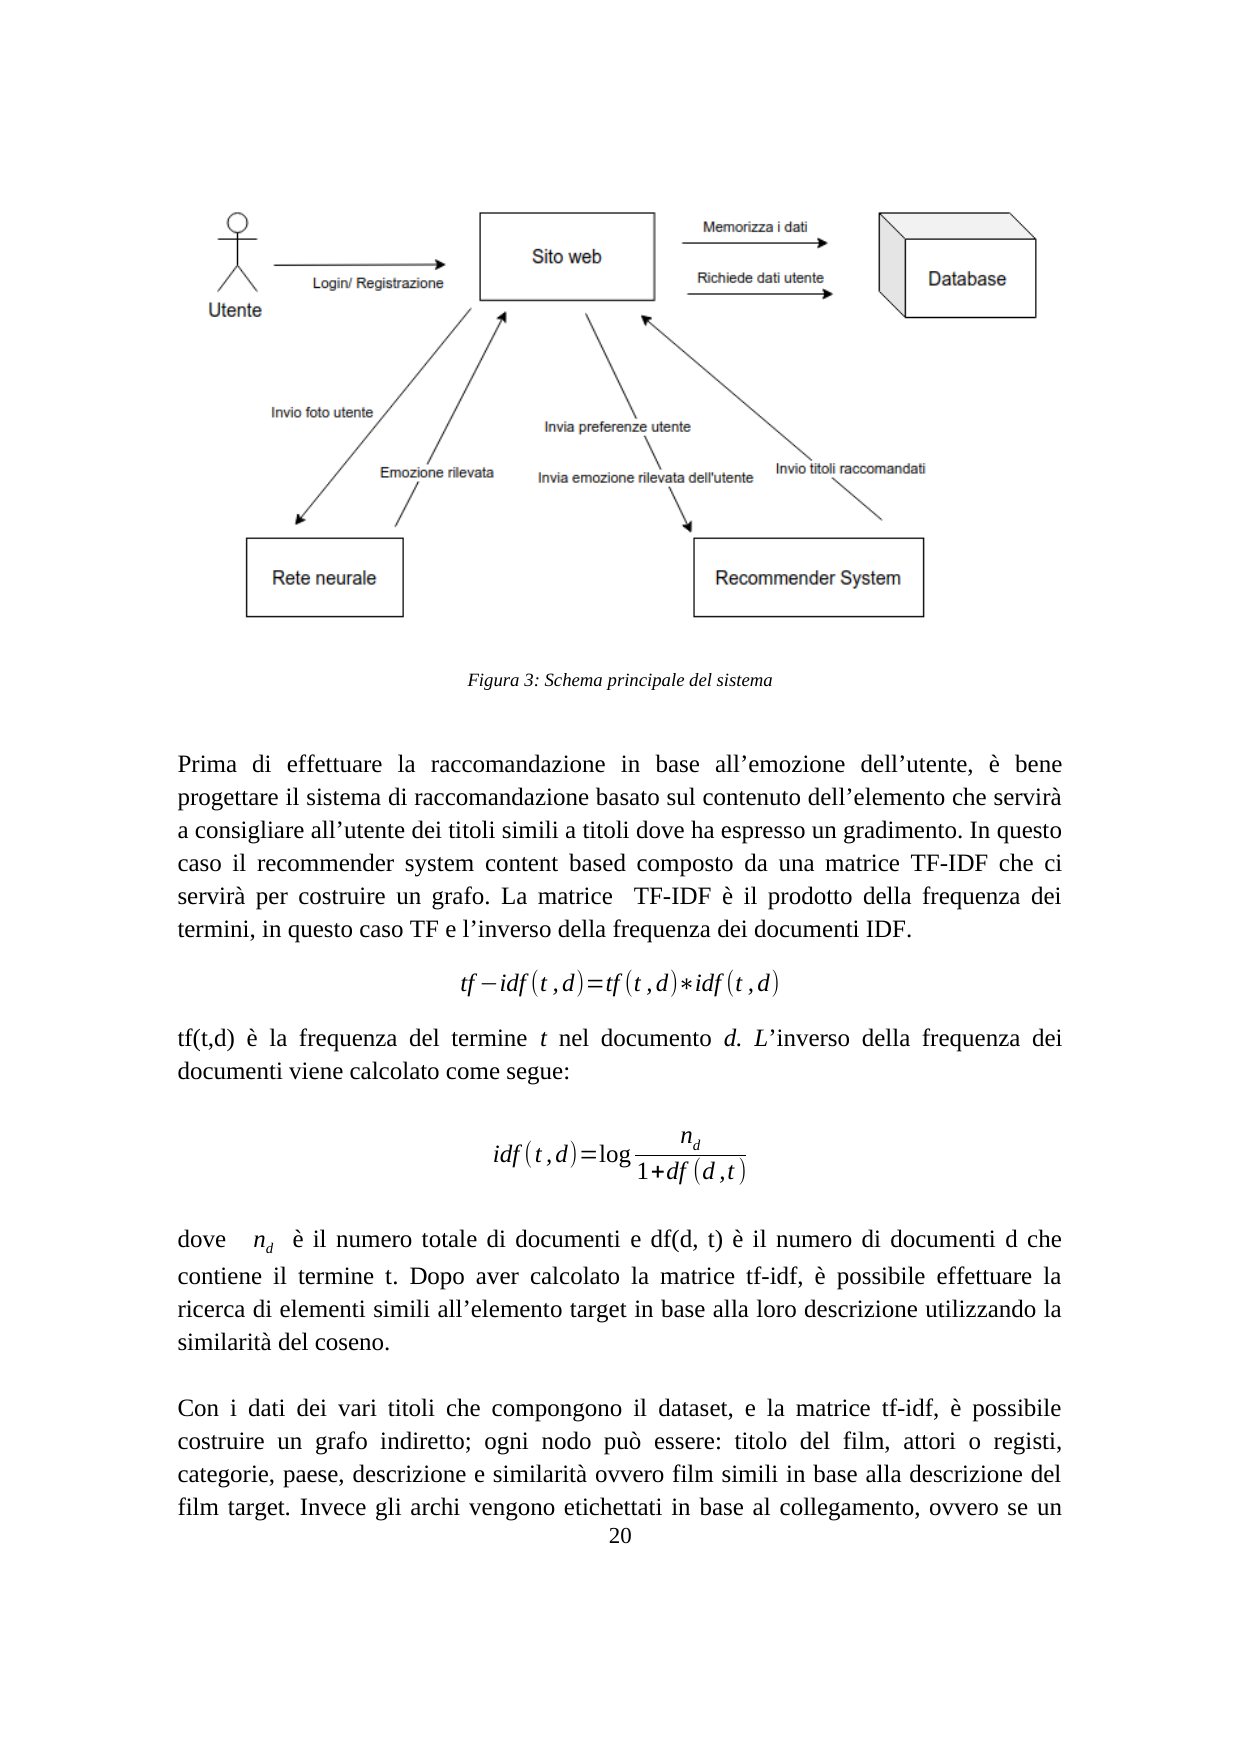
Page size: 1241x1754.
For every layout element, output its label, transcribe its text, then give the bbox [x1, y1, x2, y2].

text Figura 3: Schema principale del sistema [177, 654, 1063, 691]
picture [177, 189, 1063, 654]
list Con i dati dei vari titoli che compongono il dataset, e la matrice tf-idf, è possibile costruire un grafo indiretto; ogni nodo può essere: titolo del film, attori o registi, categorie, paese, descrizione e similarità ovvero film simili in base alla descrizione del film target. Invece gli archi vengono etichettati in base al collegamento, ovvero se un [177, 1393, 1063, 1521]
list tf(t,d) è la frequenza del termine t nel documento d. L’inverso della frequenza dei documenti viene calcolato come segue: [177, 1023, 1063, 1085]
text Prima di effettuare la raccomandazione in base all’emozione dell’utente, è bene progettare il sistema di raccomandazione basato sul contenuto dell’elemento che servirà a consigliare all’utente dei titoli simili a titoli dove ha espresso un gradimento. In questo caso il recommender system content based composto da una matrice TF-IDF che ci servirà per costruire un grafo. La matrice TF-IDF è il prodotto della frequenza dei termini, in questo caso TF e l’inverso della frequenza dei documenti IDF. [177, 749, 1063, 943]
list dove è il numero totale di documenti e df(d, t) è il numero di documenti d che contiene il termine t. Dopo aver calcolato la matrice tf-idf, è possibile effettuare la ricerca di elementi simili all’elemento target in base alla loro descrizione utilizzando la similarità del coseno. [177, 1224, 1063, 1356]
